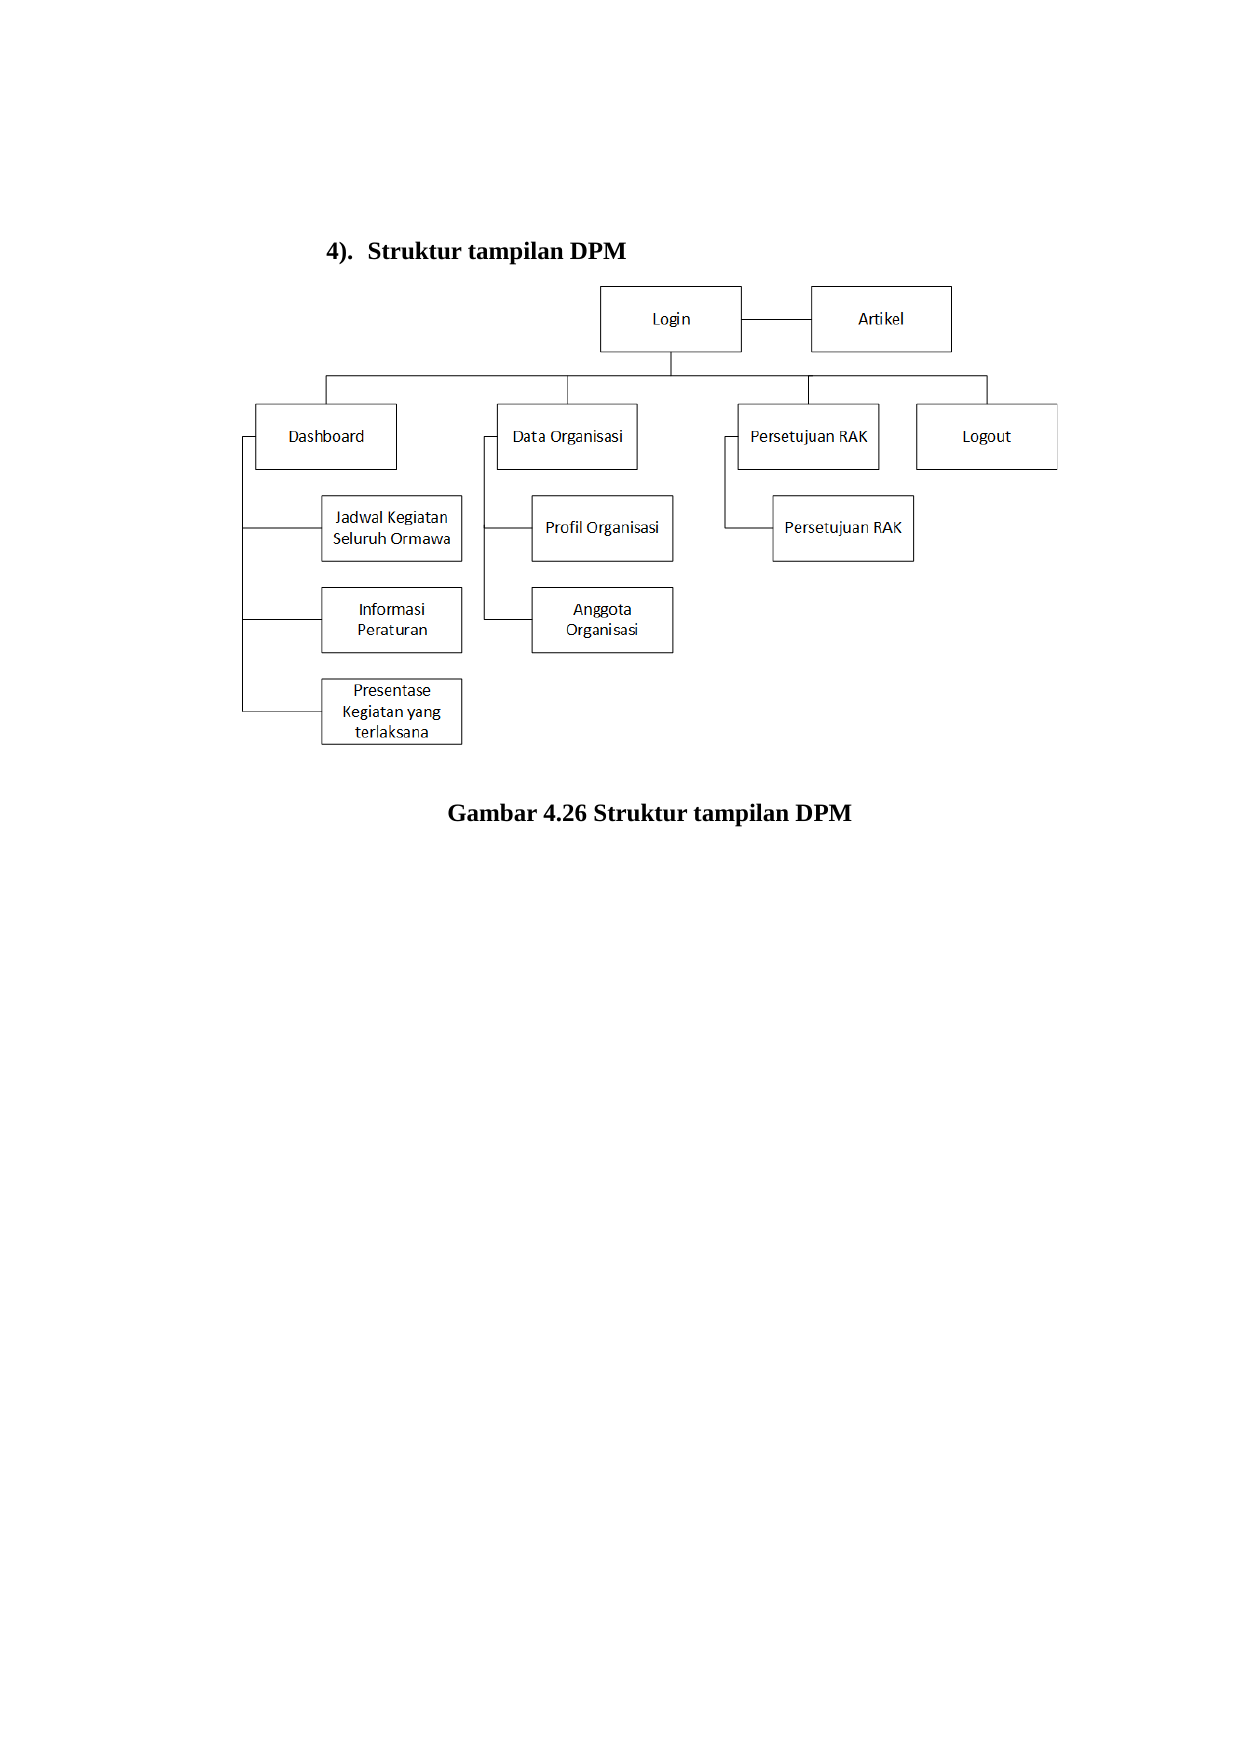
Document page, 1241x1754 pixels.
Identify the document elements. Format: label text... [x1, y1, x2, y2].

picture [242, 285, 1058, 751]
list Struktur tampilan DPM [326, 236, 1063, 265]
table_header [236, 279, 1063, 785]
text Gambar 4.26 Struktur tampilan DPM [236, 798, 1063, 827]
